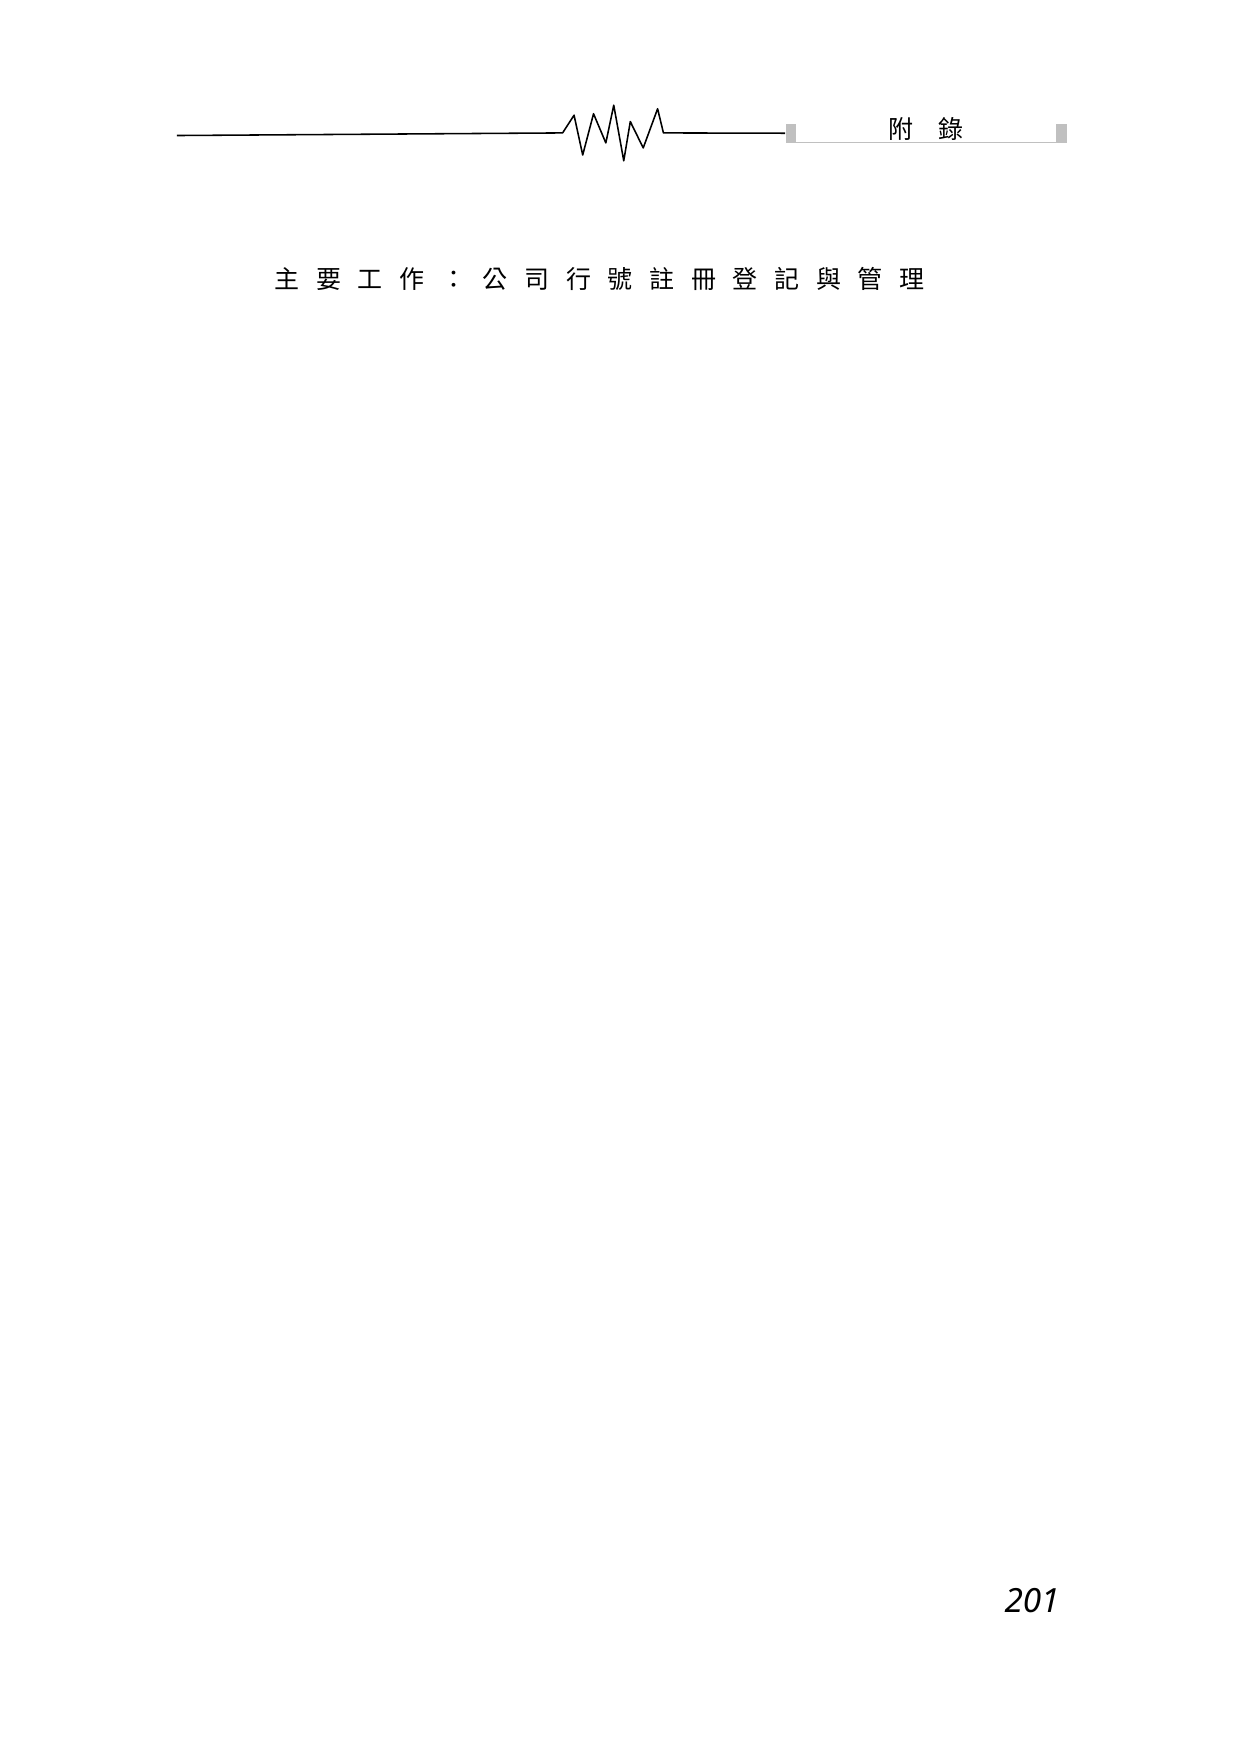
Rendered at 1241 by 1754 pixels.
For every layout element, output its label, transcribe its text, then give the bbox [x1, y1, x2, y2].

text 主要工作：公司行號註冊登記與管理 [232, 236, 1058, 299]
